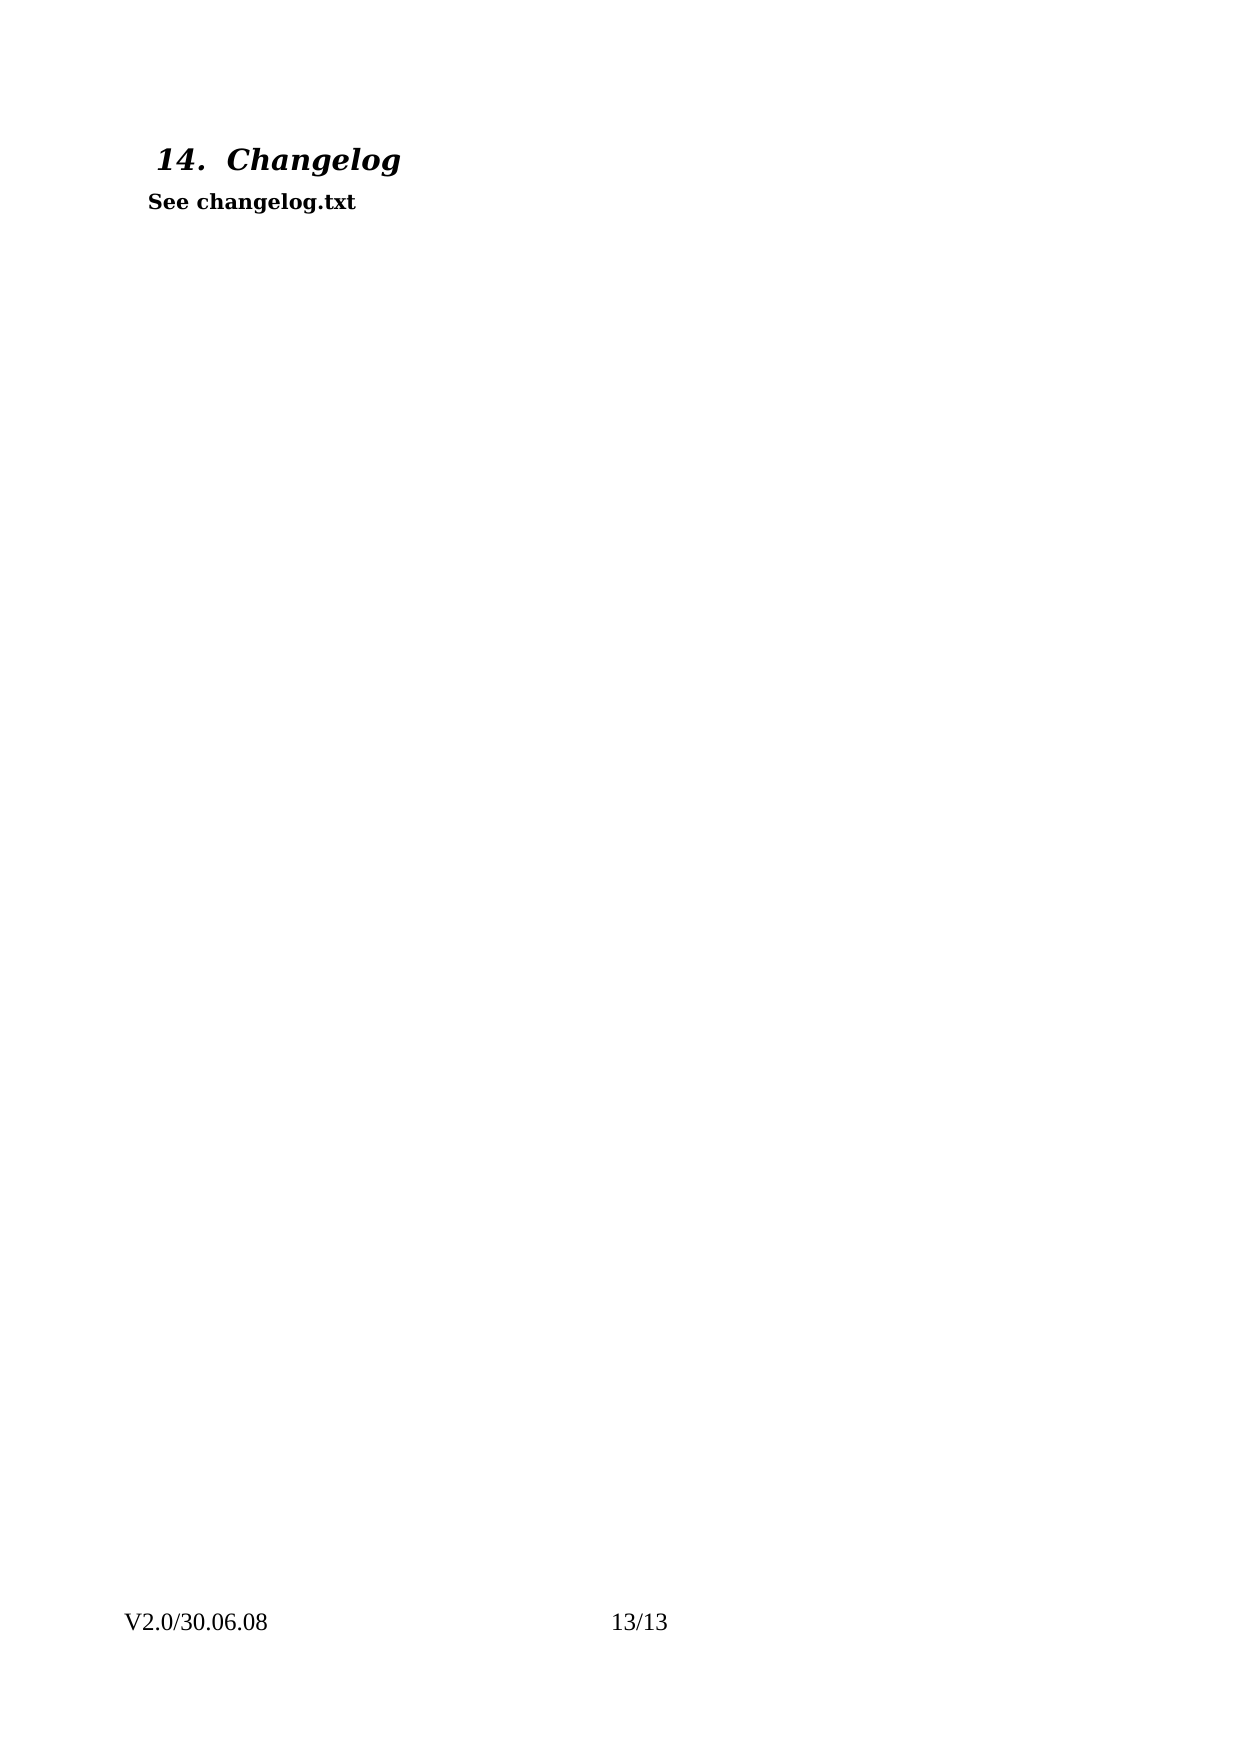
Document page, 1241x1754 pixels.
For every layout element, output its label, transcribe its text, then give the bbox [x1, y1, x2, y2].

subtitle Changelog [156, 143, 1160, 177]
text See changelog.txt [148, 190, 1160, 214]
